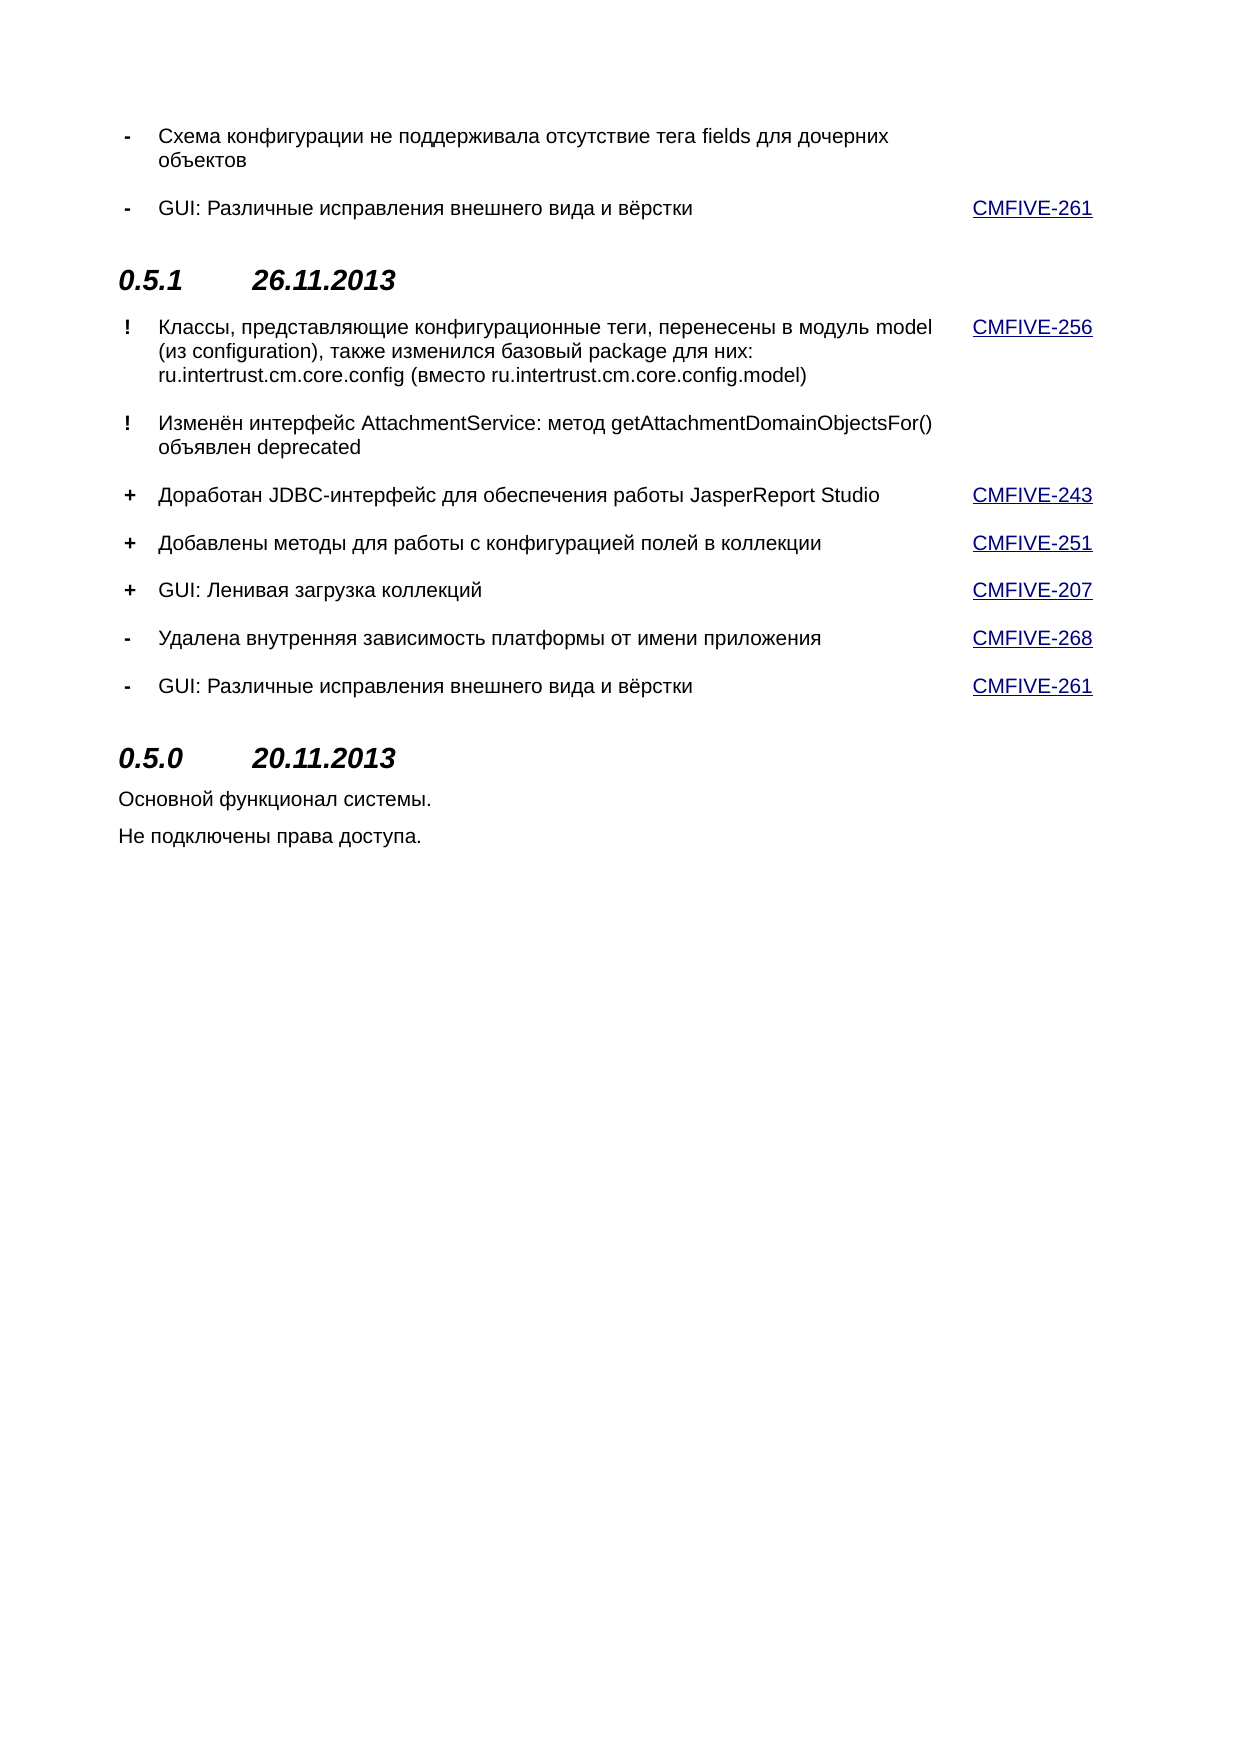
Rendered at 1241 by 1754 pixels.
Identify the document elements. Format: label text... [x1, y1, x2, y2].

table_cell [966, 405, 1123, 477]
table_cell - [118, 118, 152, 190]
subtitle 0.5.0 20.11.2013 [118, 741, 1122, 775]
table_header ! [118, 309, 152, 405]
text Не подключены права доступа. [118, 824, 1122, 848]
table_cell Удалена внутренняя зависимость платформы от имени приложения [153, 620, 966, 668]
text Основной функционал системы. [118, 787, 1122, 811]
table_cell GUI: Различные исправления внешнего вида и вёрстки [153, 190, 966, 238]
table_header Классы, представляющие конфигурационные теги, перенесены в модуль model (из configuration), также изменился базовый package для них: ru.intertrust.cm.core.config (вместо ru.intertrust.cm.core.config.model) [153, 309, 966, 405]
table_cell + [118, 573, 152, 620]
table_cell [966, 118, 1123, 190]
table_cell GUI: Различные исправления внешнего вида и вёрстки [153, 668, 966, 716]
table_cell Схема конфигурации не поддерживала отсутствие тега fields для дочерних объектов [153, 118, 966, 190]
table_cell + [118, 525, 152, 572]
table_cell ! [118, 405, 152, 477]
table_cell CMFIVE-251 [966, 525, 1123, 572]
table_cell - [118, 190, 152, 238]
subtitle 0.5.1 26.11.2013 [118, 263, 1122, 296]
table_cell GUI: Ленивая загрузка коллекций [153, 573, 966, 620]
table_cell Изменён интерфейс AttachmentService: метод getAttachmentDomainObjectsFor() объявлен deprecated [153, 405, 966, 477]
table_cell CMFIVE-243 [966, 477, 1123, 524]
table_cell - [118, 620, 152, 668]
table_header CMFIVE-256 [966, 309, 1123, 405]
table_cell CMFIVE-268 [966, 620, 1123, 668]
table_cell CMFIVE-207 [966, 573, 1123, 620]
table_cell CMFIVE-261 [966, 668, 1123, 716]
table_cell - [118, 668, 152, 716]
table_cell Доработан JDBC-интерфейс для обеспечения работы JasperReport Studio [153, 477, 966, 524]
table_cell CMFIVE-261 [966, 190, 1123, 238]
table_cell + [118, 477, 152, 524]
table_cell Добавлены методы для работы с конфигурацией полей в коллекции [153, 525, 966, 572]
